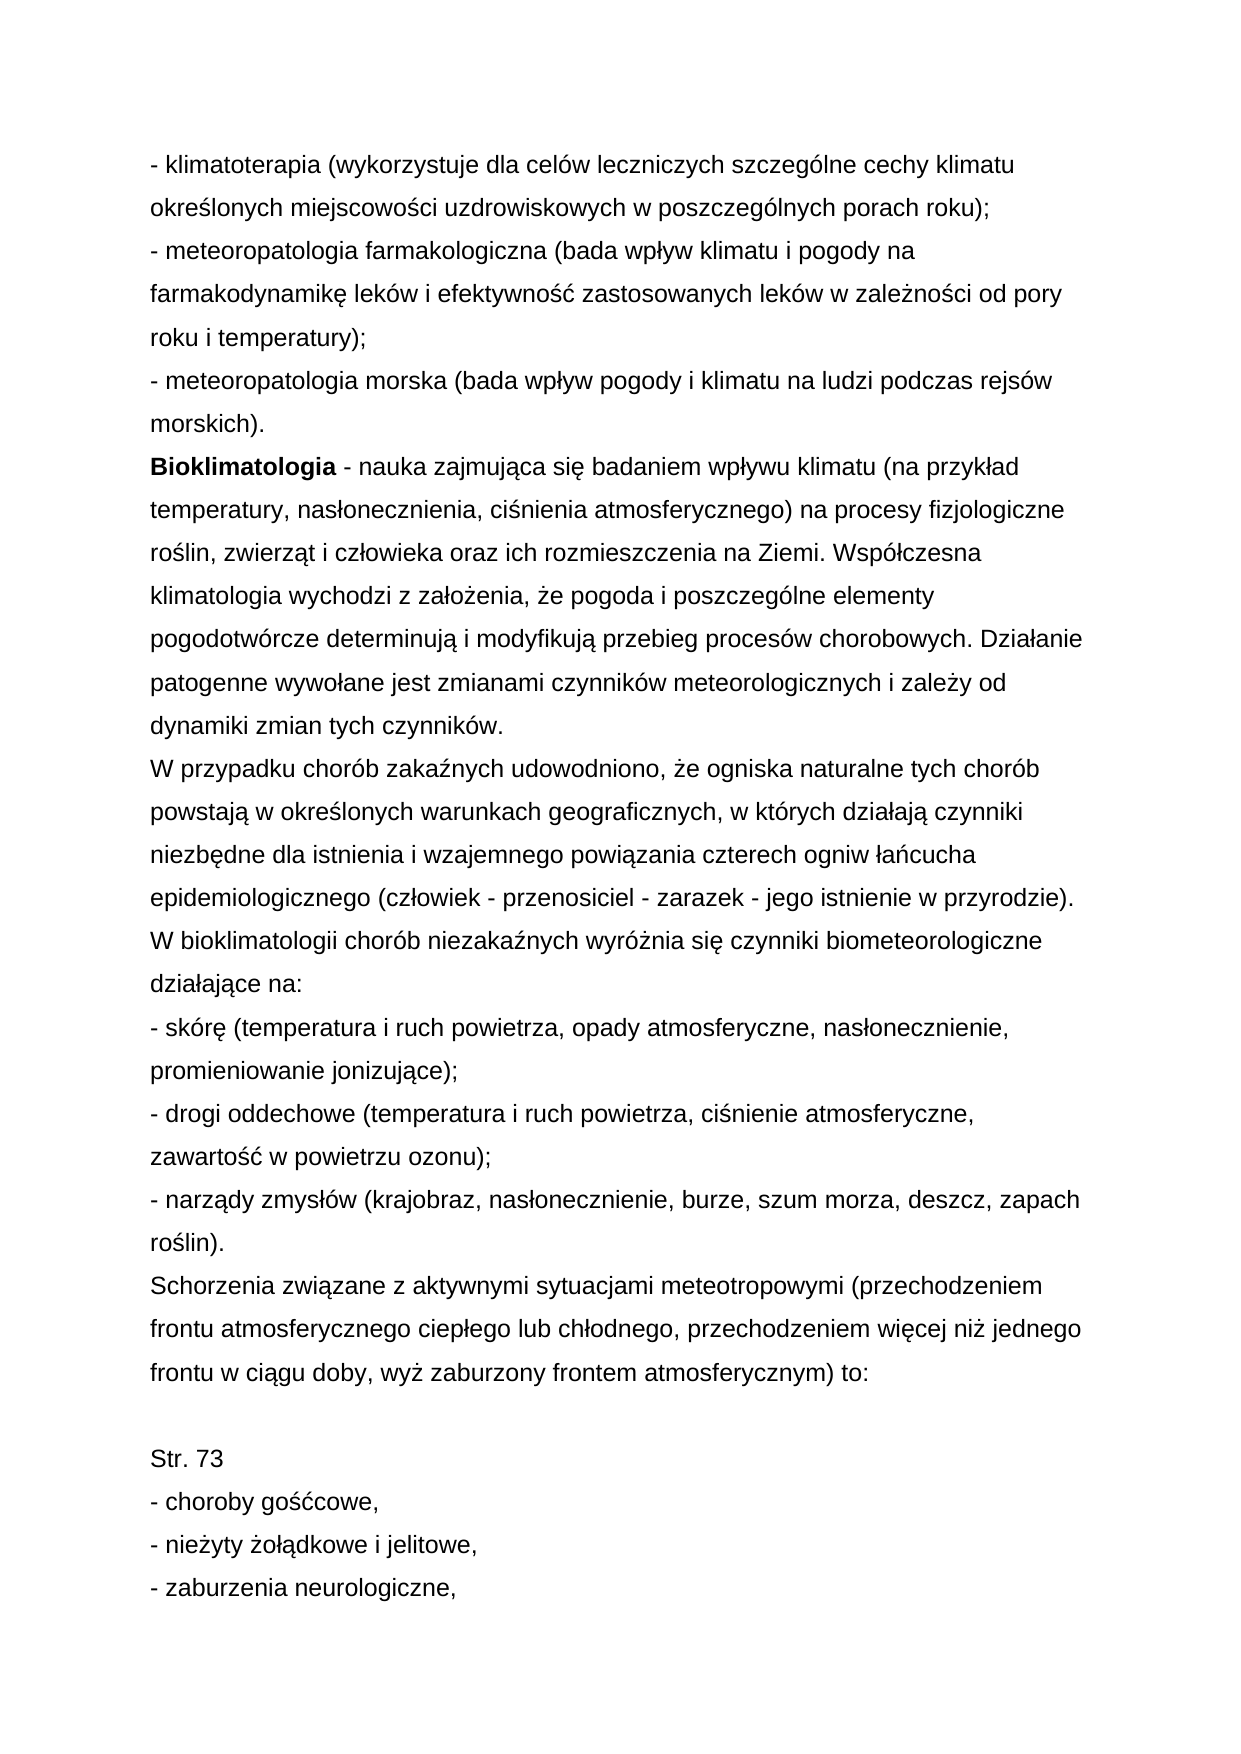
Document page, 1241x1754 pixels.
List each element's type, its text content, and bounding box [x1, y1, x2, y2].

text - zaburzenia neurologiczne, [150, 1573, 1090, 1602]
text W przypadku chorób zakaźnych udowodniono, że ogniska naturalne tych chorób powstają w określonych warunkach geograficznych, w których działają czynniki niezbędne dla istnienia i wzajemnego powiązania czterech ogniw łańcucha epidemiologicznego (człowiek - przenosiciel - zarazek - jego istnienie w przyrodzie). [150, 754, 1090, 912]
text - meteoropatologia morska (bada wpływ pogody i klimatu na ludzi podczas rejsów morskich). [150, 366, 1090, 437]
text - choroby gośćcowe, [150, 1487, 1090, 1516]
text - klimatoterapia (wykorzystuje dla celów leczniczych szczególne cechy klimatu określonych miejscowości uzdrowiskowych w poszczególnych porach roku); [150, 150, 1090, 222]
text Str. 73 [150, 1444, 1090, 1472]
text W bioklimatologii chorób niezakaźnych wyróżnia się czynniki biometeorologiczne działające na: [150, 926, 1090, 998]
text - narządy zmysłów (krajobraz, nasłonecznienie, burze, szum morza, deszcz, zapach roślin). [150, 1185, 1090, 1257]
text - nieżyty żołądkowe i jelitowe, [150, 1530, 1090, 1559]
text - meteoropatologia farmakologiczna (bada wpływ klimatu i pogody na farmakodynamikę leków i efektywność zastosowanych leków w zależności od pory roku i temperatury); [150, 236, 1090, 351]
text Bioklimatologia - nauka zajmująca się badaniem wpływu klimatu (na przykład temperatury, nasłonecznienia, ciśnienia atmosferycznego) na procesy fizjologiczne roślin, zwierząt i człowieka oraz ich rozmieszczenia na Ziemi. Współczesna klimatologia wychodzi z założenia, że pogoda i poszczególne elementy pogodotwórcze determinują i modyfikują przebieg procesów chorobowych. Działanie patogenne wywołane jest zmianami czynników meteorologicznych i zależy od dynamiki zmian tych czynników. [150, 452, 1090, 739]
text - skórę (temperatura i ruch powietrza, opady atmosferyczne, nasłonecznienie, promieniowanie jonizujące); [150, 1012, 1090, 1084]
text - drogi oddechowe (temperatura i ruch powietrza, ciśnienie atmosferyczne, zawartość w powietrzu ozonu); [150, 1099, 1090, 1171]
text Schorzenia związane z aktywnymi sytuacjami meteotropowymi (przechodzeniem frontu atmosferycznego ciepłego lub chłodnego, przechodzeniem więcej niż jednego frontu w ciągu doby, wyż zaburzony frontem atmosferycznym) to: [150, 1271, 1090, 1386]
